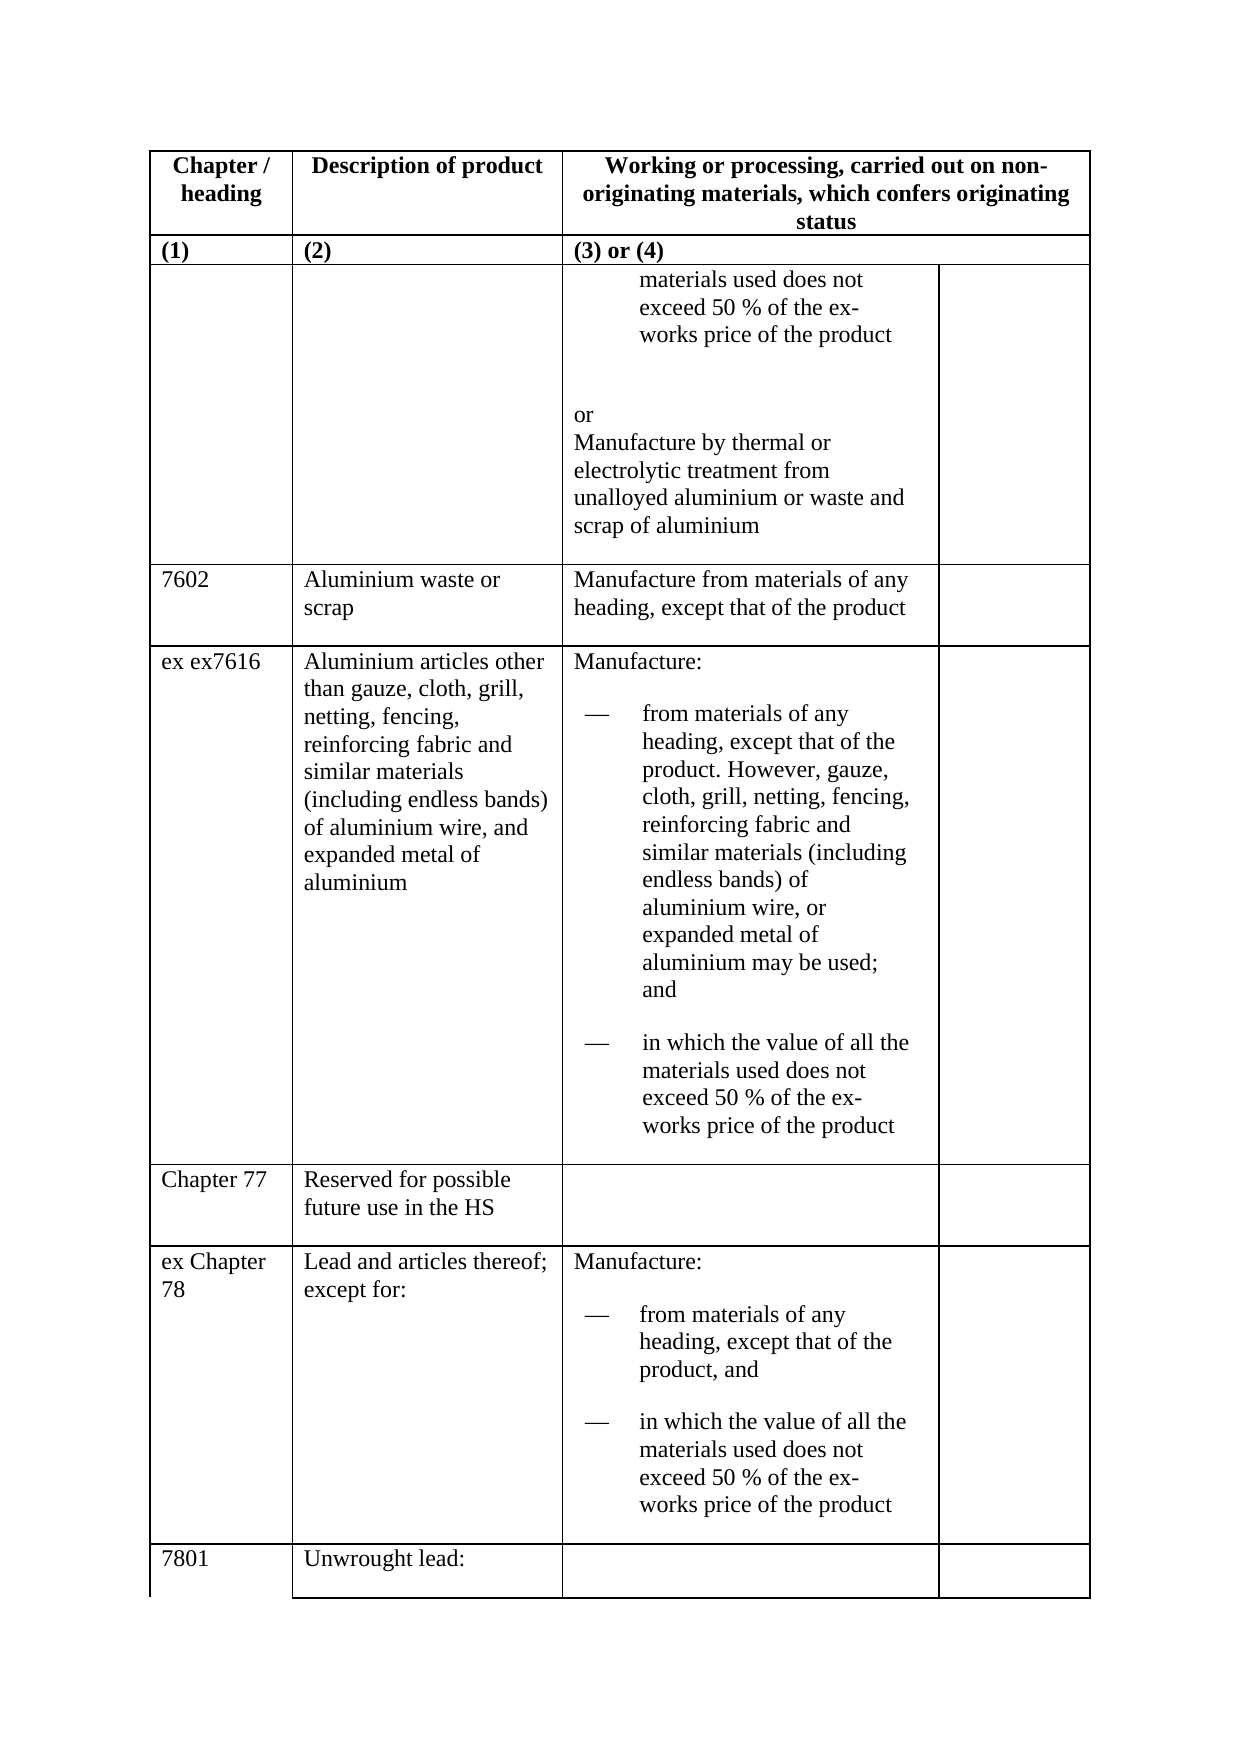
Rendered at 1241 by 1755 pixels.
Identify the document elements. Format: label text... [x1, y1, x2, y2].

table_cell [940, 1247, 1089, 1543]
table_cell Aluminium waste or scrap [293, 565, 562, 645]
table_cell Reserved for possible future use in the HS [293, 1165, 562, 1245]
table_cell [940, 265, 1089, 563]
table_cell [293, 265, 562, 563]
table_cell in which the value of all the materials used does not exceed 50 % of the ex-works price of the product [628, 1408, 928, 1543]
table_header Description of product [293, 152, 562, 234]
table_header Chapter / heading [151, 152, 292, 234]
table_cell [151, 265, 292, 563]
table_cell [574, 265, 628, 373]
table_cell Manufacture: [563, 647, 938, 1164]
table_cell (1) [151, 236, 292, 263]
table_cell [940, 565, 1089, 645]
table_cell Manufacture from materials of any heading, except that of the product [563, 565, 938, 645]
table_cell 7602 [151, 565, 292, 645]
table_cell 7801 [151, 1545, 292, 1597]
table_header from materials of any heading, except that of the product. However, gauze, cloth, grill, netting, fencing, reinforcing fabric and similar materials (including endless bands) of aluminium wire, or expanded metal of aluminium may be used; and [631, 700, 928, 1028]
table_header from materials of any heading, except that of the product, and [628, 1300, 928, 1407]
table_cell Lead and articles thereof; except for: [293, 1247, 562, 1543]
table_cell [940, 647, 1089, 1164]
table_cell Chapter 77 [151, 1165, 292, 1245]
table_cell ex Chapter 78 [151, 1247, 292, 1543]
table_cell [940, 1165, 1089, 1245]
table_header Working or processing, carried out on non-originating materials, which confers originating status [563, 152, 1089, 234]
table_cell ex ex7616 [151, 647, 292, 1164]
table_cell Unwrought lead: [293, 1545, 562, 1597]
table_cell Manufacture: [563, 1247, 938, 1543]
table_cell (3) or (4) [563, 236, 1089, 263]
table_header — [574, 1300, 628, 1407]
table_cell [563, 1165, 938, 1245]
table_cell — [574, 1028, 631, 1163]
table_cell (2) [293, 236, 562, 263]
table_cell in which the value of all the materials used does not exceed 50 % of the ex-works price of the product [631, 1028, 928, 1163]
table_cell [940, 1545, 1089, 1597]
table_cell [563, 1545, 938, 1597]
table_cell materials used does not exceed 50 % of the ex-works price of the product [628, 265, 928, 373]
table_cell or Manufacture by thermal or electrolytic treatment from unalloyed aluminium or waste and scrap of aluminium [563, 265, 938, 563]
table_cell Aluminium articles other than gauze, cloth, grill, netting, fencing, reinforcing fabric and similar materials (including endless bands) of aluminium wire, and expanded metal of aluminium [293, 647, 562, 1164]
table_cell — [574, 1408, 628, 1543]
table_header — [574, 700, 631, 1028]
